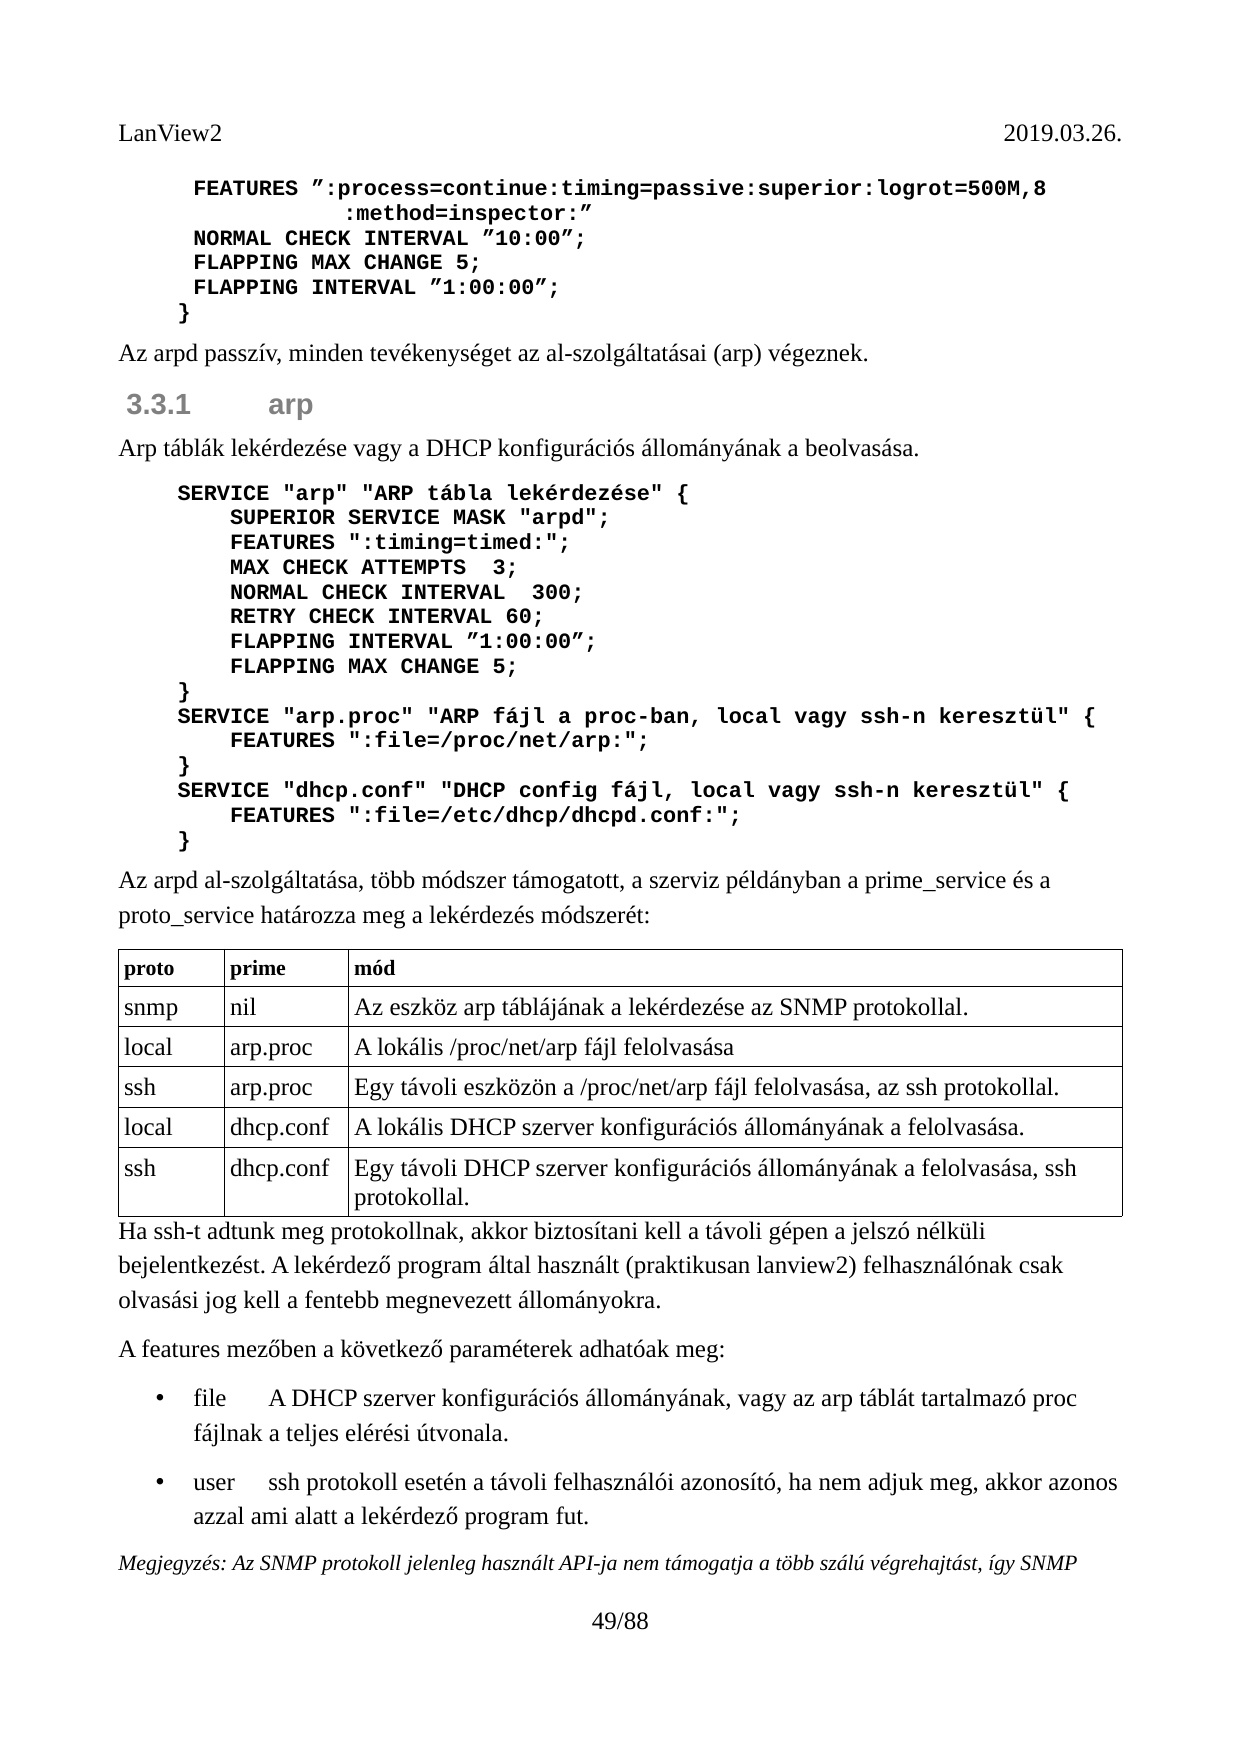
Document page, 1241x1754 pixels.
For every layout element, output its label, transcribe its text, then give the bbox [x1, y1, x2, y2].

text SERVICE "arp" "ARP tábla lekérdezése" { SUPERIOR SERVICE MASK "arpd"; FEATURES ":timing=timed:"; MAX CHECK ATTEMPTS 3; NORMAL CHECK INTERVAL 300; RETRY CHECK INTERVAL 60; FLAPPING INTERVAL ”1:00:00”; FLAPPING MAX CHANGE 5; } [177, 482, 1122, 705]
table_header prime [225, 950, 348, 986]
table_cell dhcp.conf [225, 1108, 348, 1147]
text A features mezőben a következő paraméterek adhatóak meg: [118, 1334, 1122, 1363]
text Az arpd passzív, minden tevékenységet az al-szolgáltatásai (arp) végeznek. [118, 338, 1122, 366]
table_cell Egy távoli eszközön a /proc/net/arp fájl felolvasása, az ssh protokollal. [349, 1067, 1122, 1107]
table_cell ssh [119, 1148, 224, 1216]
table_cell A lokális DHCP szerver konfigurációs állományának a felolvasása. [349, 1108, 1122, 1147]
subtitle arp [118, 387, 1122, 420]
table_header proto [119, 950, 224, 986]
table_cell arp.proc [225, 1027, 348, 1066]
table_cell nil [225, 987, 348, 1026]
table_cell arp.proc [225, 1067, 348, 1107]
table_cell ssh [119, 1067, 224, 1107]
text Ha ssh-t adtunk meg protokollnak, akkor biztosítani kell a távoli gépen a jelszó nélküli bejelentkezést. A lekérdező program által használt (praktikusan lanview2) felhasználónak csak olvasási jog kell a fentebb megnevezett állományokra. [118, 1217, 1122, 1314]
list file A DHCP szerver konfigurációs állományának, vagy az arp táblát tartalmazó proc fájlnak a teljes elérési útvonala. [156, 1383, 1122, 1446]
table_cell local [119, 1027, 224, 1066]
text FEATURES ”:process=continue:timing=passive:superior:logrot=500M,8 :method=inspector:” NORMAL CHECK INTERVAL ”10:00”; FLAPPING MAX CHANGE 5; FLAPPING INTERVAL ”1:00:00”; } [177, 177, 1122, 326]
list user ssh protokoll esetén a távoli felhasználói azonosító, ha nem adjuk meg, akkor azonos azzal ami alatt a lekérdező program fut. [156, 1467, 1122, 1530]
table_cell A lokális /proc/net/arp fájl felolvasása [349, 1027, 1122, 1066]
text Az arpd al-szolgáltatása, több módszer támogatott, a szerviz példányban a prime_service és a proto_service határozza meg a lekérdezés módszerét: [118, 865, 1122, 929]
table_cell Egy távoli DHCP szerver konfigurációs állományának a felolvasása, ssh protokollal. [349, 1148, 1122, 1216]
table_cell local [119, 1108, 224, 1147]
text Megjegyzés: Az SNMP protokoll jelenleg használt API-ja nem támogatja a több szálú végrehajtást, így SNMP [118, 1550, 1122, 1576]
text SERVICE "dhcp.conf" "DHCP config fájl, local vagy ssh-n keresztül" { FEATURES ":file=/etc/dhcp/dhcpd.conf:"; } [177, 779, 1122, 854]
table_header mód [349, 950, 1122, 986]
table_cell Az eszköz arp táblájának a lekérdezése az SNMP protokollal. [349, 987, 1122, 1026]
table_cell dhcp.conf [225, 1148, 348, 1216]
text SERVICE "arp.proc" "ARP fájl a proc-ban, local vagy ssh-n keresztül" { FEATURES ":file=/proc/net/arp:"; } [177, 705, 1122, 779]
text Arp táblák lekérdezése vagy a DHCP konfigurációs állományának a beolvasása. [118, 433, 1122, 461]
table_cell snmp [119, 987, 224, 1026]
